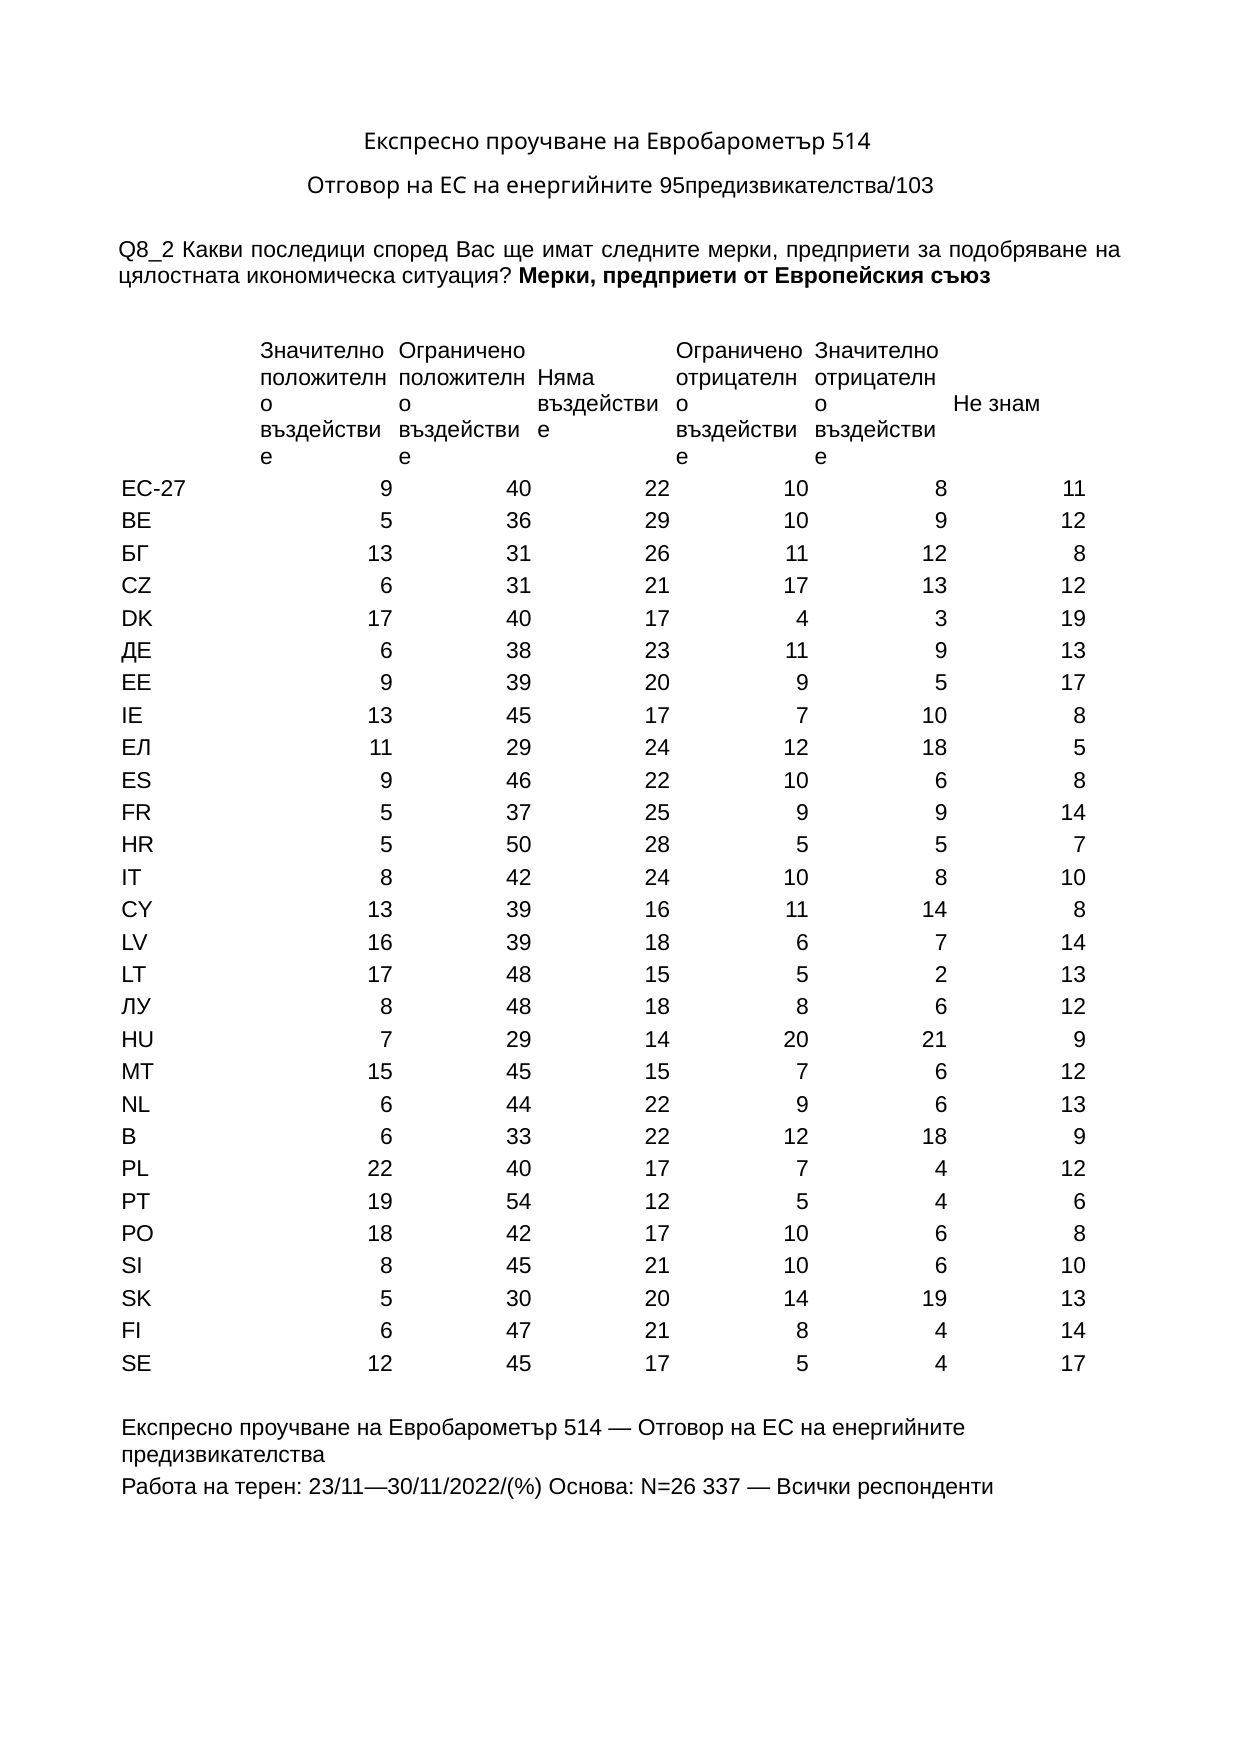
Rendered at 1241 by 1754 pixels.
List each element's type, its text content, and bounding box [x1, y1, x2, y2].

table_header Не знам [950, 334, 1089, 472]
table_cell 47 [395, 1314, 534, 1347]
table_cell 9 [257, 472, 395, 504]
table_cell 8 [950, 537, 1089, 569]
table_cell 10 [673, 861, 811, 893]
table_cell 5 [950, 731, 1089, 763]
table_cell Работа на терен: 23/11—30/11/2022/(%) Основа: N=26 337 — Всички респонденти [118, 1470, 1089, 1502]
table_cell FI [118, 1314, 257, 1347]
table_cell 5 [673, 1347, 811, 1379]
table_cell 36 [395, 504, 534, 537]
table_cell 8 [673, 990, 811, 1023]
table_cell 13 [257, 893, 395, 926]
table_cell 26 [534, 537, 673, 569]
table_cell 17 [257, 958, 395, 990]
table_cell 8 [811, 472, 950, 504]
table_cell DK [118, 602, 257, 634]
table_cell LT [118, 958, 257, 990]
table_cell 30 [395, 1282, 534, 1314]
table_cell 21 [534, 569, 673, 602]
table_cell 17 [673, 569, 811, 602]
table_cell 20 [534, 666, 673, 699]
table_cell 10 [673, 472, 811, 504]
table_cell 20 [673, 1023, 811, 1055]
table_cell 16 [534, 893, 673, 926]
table_cell [118, 1379, 257, 1411]
table_cell 5 [811, 828, 950, 861]
table_cell 5 [257, 504, 395, 537]
table_cell 48 [395, 990, 534, 1023]
table_cell 3 [811, 602, 950, 634]
table_cell 9 [950, 1120, 1089, 1152]
table_cell 45 [395, 699, 534, 731]
table_cell 12 [673, 1120, 811, 1152]
table_cell 5 [673, 1185, 811, 1217]
table_cell 13 [950, 634, 1089, 666]
table_cell 9 [950, 1023, 1089, 1055]
table_cell 24 [534, 731, 673, 763]
table_cell 10 [673, 1217, 811, 1249]
table_cell ES [118, 764, 257, 796]
table_cell 8 [673, 1314, 811, 1347]
table_cell SI [118, 1250, 257, 1282]
table_cell 24 [534, 861, 673, 893]
table_cell 5 [811, 666, 950, 699]
table_header Ограничено положително въздействие [395, 334, 534, 472]
table_cell 23 [534, 634, 673, 666]
table_cell 6 [257, 1314, 395, 1347]
table_cell ЛУ [118, 990, 257, 1023]
table_cell 6 [257, 569, 395, 602]
table_cell 6 [257, 1120, 395, 1152]
table_cell HU [118, 1023, 257, 1055]
table_cell 45 [395, 1347, 534, 1379]
table_cell IT [118, 861, 257, 893]
table_cell 6 [950, 1185, 1089, 1217]
table_cell NL [118, 1088, 257, 1120]
table_cell 45 [395, 1250, 534, 1282]
table_cell 13 [811, 569, 950, 602]
table_cell 5 [673, 958, 811, 990]
table_cell 12 [534, 1185, 673, 1217]
table_cell 25 [534, 796, 673, 828]
table_cell 18 [534, 990, 673, 1023]
table_cell 4 [811, 1347, 950, 1379]
table_cell 14 [673, 1282, 811, 1314]
table_cell 40 [395, 1152, 534, 1185]
table_cell 6 [811, 990, 950, 1023]
table_cell 9 [257, 764, 395, 796]
table_cell 11 [673, 634, 811, 666]
table_cell CY [118, 893, 257, 926]
table_cell 50 [395, 828, 534, 861]
table_cell 18 [811, 731, 950, 763]
table_cell БГ [118, 537, 257, 569]
table_cell 20 [534, 1282, 673, 1314]
table_cell 8 [950, 764, 1089, 796]
table_cell 15 [257, 1055, 395, 1087]
table_cell 39 [395, 666, 534, 699]
table_cell 12 [673, 731, 811, 763]
table_cell 10 [811, 699, 950, 731]
table_cell 11 [673, 537, 811, 569]
table_cell 17 [534, 699, 673, 731]
table_header Значително отрицателно въздействие [811, 334, 950, 472]
table_cell [950, 1379, 1089, 1411]
table_cell 13 [257, 699, 395, 731]
table_cell 8 [257, 990, 395, 1023]
table_cell 42 [395, 861, 534, 893]
table_cell 18 [811, 1120, 950, 1152]
table_cell 9 [811, 634, 950, 666]
table_cell 6 [811, 1088, 950, 1120]
table_cell 28 [534, 828, 673, 861]
table_cell 9 [257, 666, 395, 699]
table_cell SE [118, 1347, 257, 1379]
table_cell [257, 1379, 395, 1411]
table_cell 9 [673, 666, 811, 699]
table_cell 17 [950, 1347, 1089, 1379]
table_cell 29 [534, 504, 673, 537]
table_cell 7 [673, 1152, 811, 1185]
table_cell 31 [395, 537, 534, 569]
table_cell 10 [950, 861, 1089, 893]
table_cell 22 [534, 1120, 673, 1152]
table_cell 7 [811, 926, 950, 958]
table_cell 8 [950, 893, 1089, 926]
table_cell 17 [257, 602, 395, 634]
table_cell [534, 1379, 673, 1411]
table_cell 7 [950, 828, 1089, 861]
table_cell 33 [395, 1120, 534, 1152]
table_cell 14 [534, 1023, 673, 1055]
table_cell 11 [673, 893, 811, 926]
table_cell [395, 1379, 534, 1411]
table_cell 6 [811, 764, 950, 796]
table_cell 46 [395, 764, 534, 796]
table_cell 9 [673, 796, 811, 828]
table_cell 40 [395, 472, 534, 504]
table_cell HR [118, 828, 257, 861]
table_cell 22 [534, 472, 673, 504]
table_cell MT [118, 1055, 257, 1087]
table_cell 12 [950, 1152, 1089, 1185]
table_cell 13 [950, 1088, 1089, 1120]
table_cell 40 [395, 602, 534, 634]
table_cell 45 [395, 1055, 534, 1087]
table_cell 10 [673, 764, 811, 796]
table_cell 6 [811, 1055, 950, 1087]
table_cell PT [118, 1185, 257, 1217]
table_cell ДЕ [118, 634, 257, 666]
table_cell 8 [950, 1217, 1089, 1249]
table_cell 12 [950, 990, 1089, 1023]
table_cell 31 [395, 569, 534, 602]
table_cell IE [118, 699, 257, 731]
table_cell 9 [673, 1088, 811, 1120]
table_cell 18 [257, 1217, 395, 1249]
table_cell 22 [257, 1152, 395, 1185]
table_cell 14 [950, 1314, 1089, 1347]
table_cell CZ [118, 569, 257, 602]
table_cell 8 [950, 699, 1089, 731]
table_cell 12 [950, 504, 1089, 537]
table_cell 7 [673, 699, 811, 731]
table_cell 29 [395, 731, 534, 763]
table_cell 13 [950, 958, 1089, 990]
table_cell 13 [950, 1282, 1089, 1314]
table_cell 17 [534, 1152, 673, 1185]
table_cell BE [118, 504, 257, 537]
table_cell [811, 1379, 950, 1411]
table_cell 19 [811, 1282, 950, 1314]
table_cell LV [118, 926, 257, 958]
table_cell 10 [950, 1250, 1089, 1282]
table_cell 5 [257, 828, 395, 861]
table_cell 9 [811, 504, 950, 537]
table_cell 6 [257, 634, 395, 666]
table_cell 15 [534, 1055, 673, 1087]
table_cell 21 [811, 1023, 950, 1055]
table_cell В [118, 1120, 257, 1152]
table_cell 18 [534, 926, 673, 958]
table_cell FR [118, 796, 257, 828]
table_cell 13 [257, 537, 395, 569]
table_cell 2 [811, 958, 950, 990]
table_cell 16 [257, 926, 395, 958]
table_cell 17 [950, 666, 1089, 699]
table_cell 39 [395, 926, 534, 958]
table_cell 7 [673, 1055, 811, 1087]
table_cell 54 [395, 1185, 534, 1217]
table_cell 4 [811, 1152, 950, 1185]
table_cell 12 [950, 1055, 1089, 1087]
table_header Ограничено отрицателно въздействие [673, 334, 811, 472]
table_cell 4 [811, 1185, 950, 1217]
table_cell 7 [257, 1023, 395, 1055]
table_cell 21 [534, 1250, 673, 1282]
table_cell 8 [257, 861, 395, 893]
table_cell 42 [395, 1217, 534, 1249]
table_cell 17 [534, 1347, 673, 1379]
table_cell 4 [811, 1314, 950, 1347]
table_cell 12 [811, 537, 950, 569]
table_cell 19 [950, 602, 1089, 634]
table_cell 11 [257, 731, 395, 763]
table_cell 12 [950, 569, 1089, 602]
table_cell 9 [811, 796, 950, 828]
table_cell 21 [534, 1314, 673, 1347]
table_cell 37 [395, 796, 534, 828]
table_cell РО [118, 1217, 257, 1249]
table_cell PL [118, 1152, 257, 1185]
table_cell 39 [395, 893, 534, 926]
table_cell Експресно проучване на Евробарометър 514 — Отговор на ЕС на енергийните предизвикателства [118, 1411, 1089, 1470]
table_cell [673, 1379, 811, 1411]
table_cell 22 [534, 764, 673, 796]
table_cell ЕЛ [118, 731, 257, 763]
table_cell 8 [257, 1250, 395, 1282]
table_cell 17 [534, 1217, 673, 1249]
table_cell 15 [534, 958, 673, 990]
table_cell 6 [811, 1250, 950, 1282]
table_cell 19 [257, 1185, 395, 1217]
table_cell SK [118, 1282, 257, 1314]
text Q8_2 Какви последици според Вас ще имат следните мерки, предприети за подобряване на цялостната икономическа ситуация? Мерки, предприети от Европейския съюз [118, 236, 1122, 289]
table_cell 14 [811, 893, 950, 926]
table_cell 10 [673, 1250, 811, 1282]
table_cell 29 [395, 1023, 534, 1055]
table_header [118, 334, 257, 472]
table_cell 6 [673, 926, 811, 958]
table_cell 12 [257, 1347, 395, 1379]
table_cell ЕС-27 [118, 472, 257, 504]
table_header Няма въздействие [534, 334, 673, 472]
table_cell 44 [395, 1088, 534, 1120]
table_cell 6 [257, 1088, 395, 1120]
table_cell 5 [673, 828, 811, 861]
table_cell 14 [950, 926, 1089, 958]
table_header Значително положително въздействие [257, 334, 395, 472]
table_cell 38 [395, 634, 534, 666]
table_cell EE [118, 666, 257, 699]
table_cell 10 [673, 504, 811, 537]
table_cell 5 [257, 796, 395, 828]
table_cell 14 [950, 796, 1089, 828]
table_cell 6 [811, 1217, 950, 1249]
table_cell 48 [395, 958, 534, 990]
table_cell 5 [257, 1282, 395, 1314]
table_cell 8 [811, 861, 950, 893]
table_cell 22 [534, 1088, 673, 1120]
table_cell 4 [673, 602, 811, 634]
table_cell 11 [950, 472, 1089, 504]
table_cell 17 [534, 602, 673, 634]
